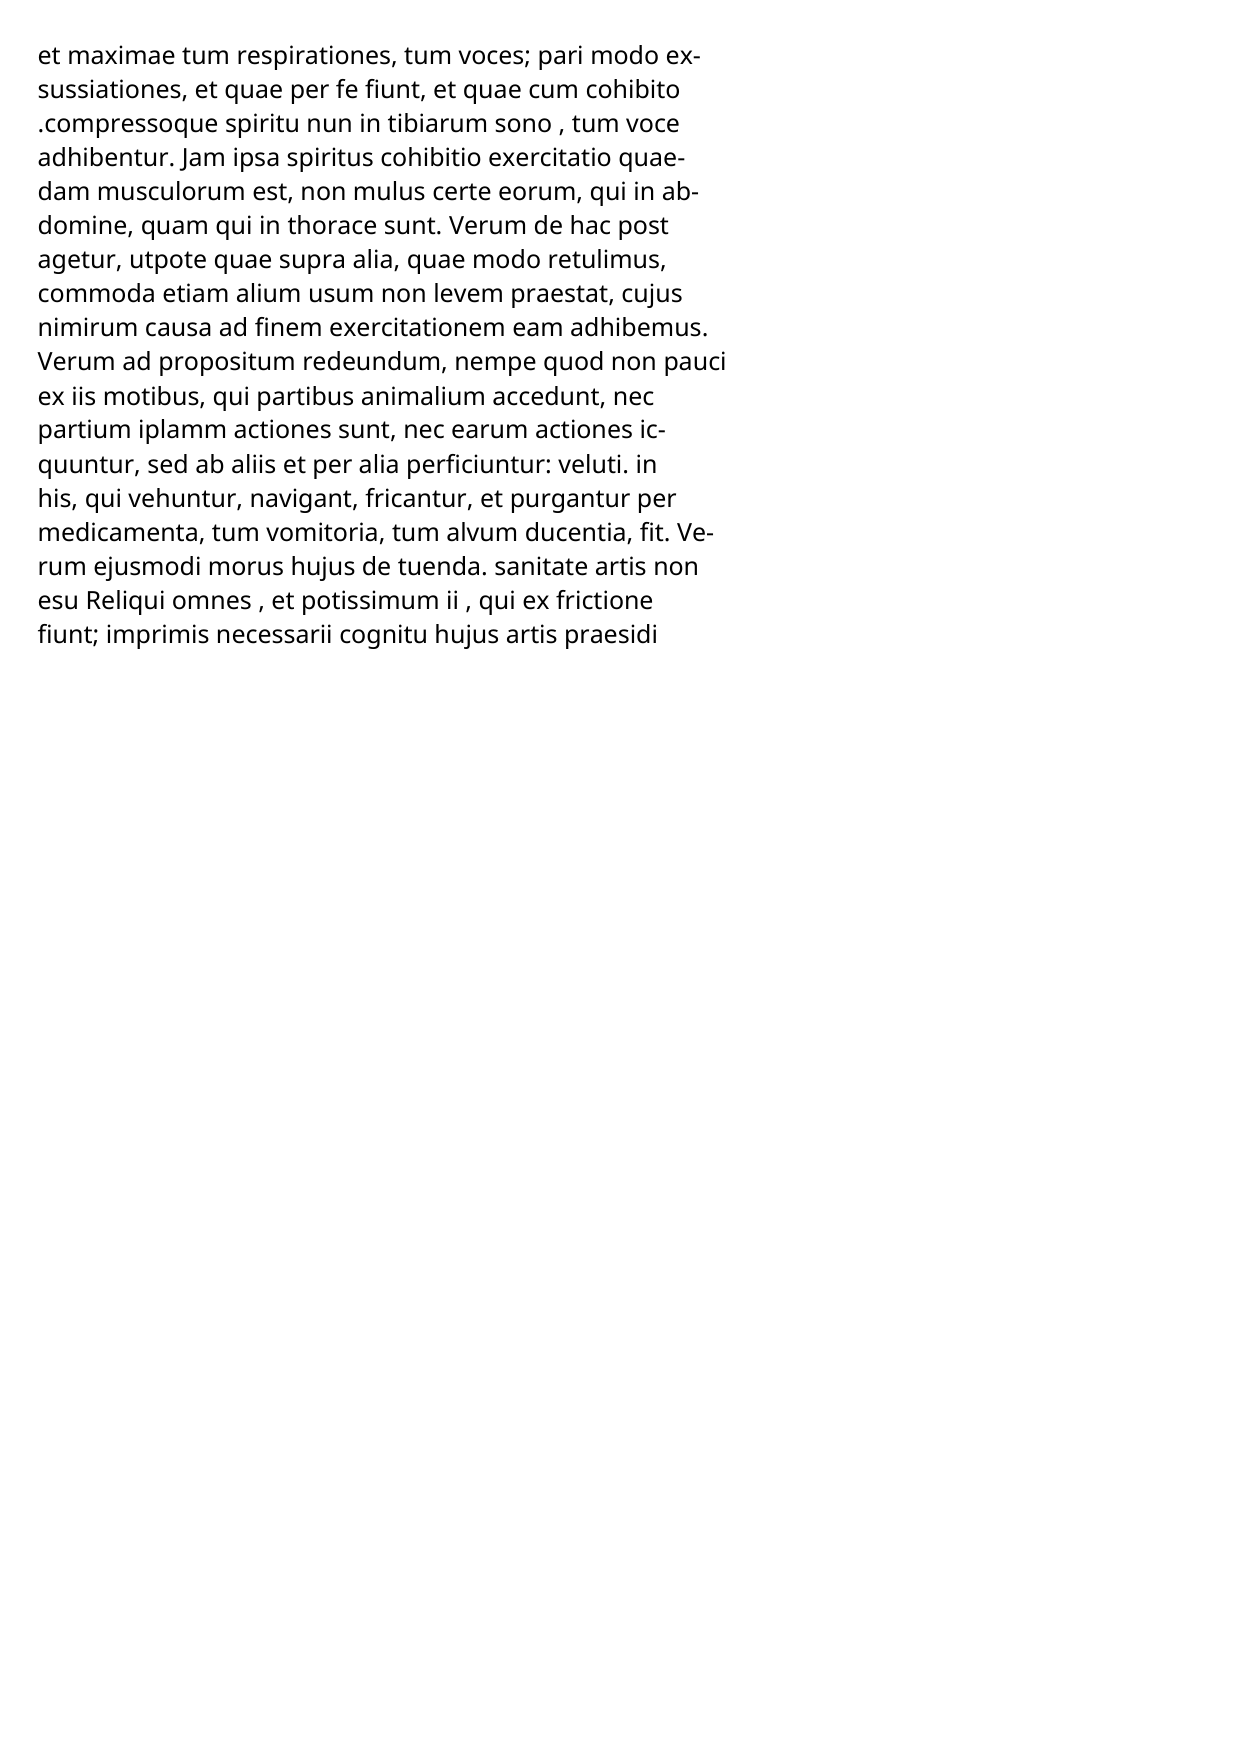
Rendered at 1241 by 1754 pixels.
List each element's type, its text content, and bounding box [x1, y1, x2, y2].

text et maximae tum respirationes, tum voces; pari modo ex- sussiationes, et quae per fe fiunt, et quae cum cohibito .compressoque spiritu nun in tibiarum sono , tum voce adhibentur. Jam ipsa spiritus cohibitio exercitatio quae- dam musculorum est, non mulus certe eorum, qui in ab- domine, quam qui in thorace sunt. Verum de hac post agetur, utpote quae supra alia, quae modo retulimus, commoda etiam alium usum non levem praestat, cujus nimirum causa ad finem exercitationem eam adhibemus. Verum ad propositum redeundum, nempe quod non pauci ex iis motibus, qui partibus animalium accedunt, nec partium iplamm actiones sunt, nec earum actiones ic- quuntur, sed ab aliis et per alia perficiuntur: veluti. in his, qui vehuntur, navigant, fricantur, et purgantur per medicamenta, tum vomitoria, tum alvum ducentia, fit. Ve- rum ejusmodi morus hujus de tuenda. sanitate artis non esu Reliqui omnes , et potissimum ii , qui ex frictione fiunt; imprimis necessarii cognitu hujus artis praesidi [37, 37, 1203, 651]
